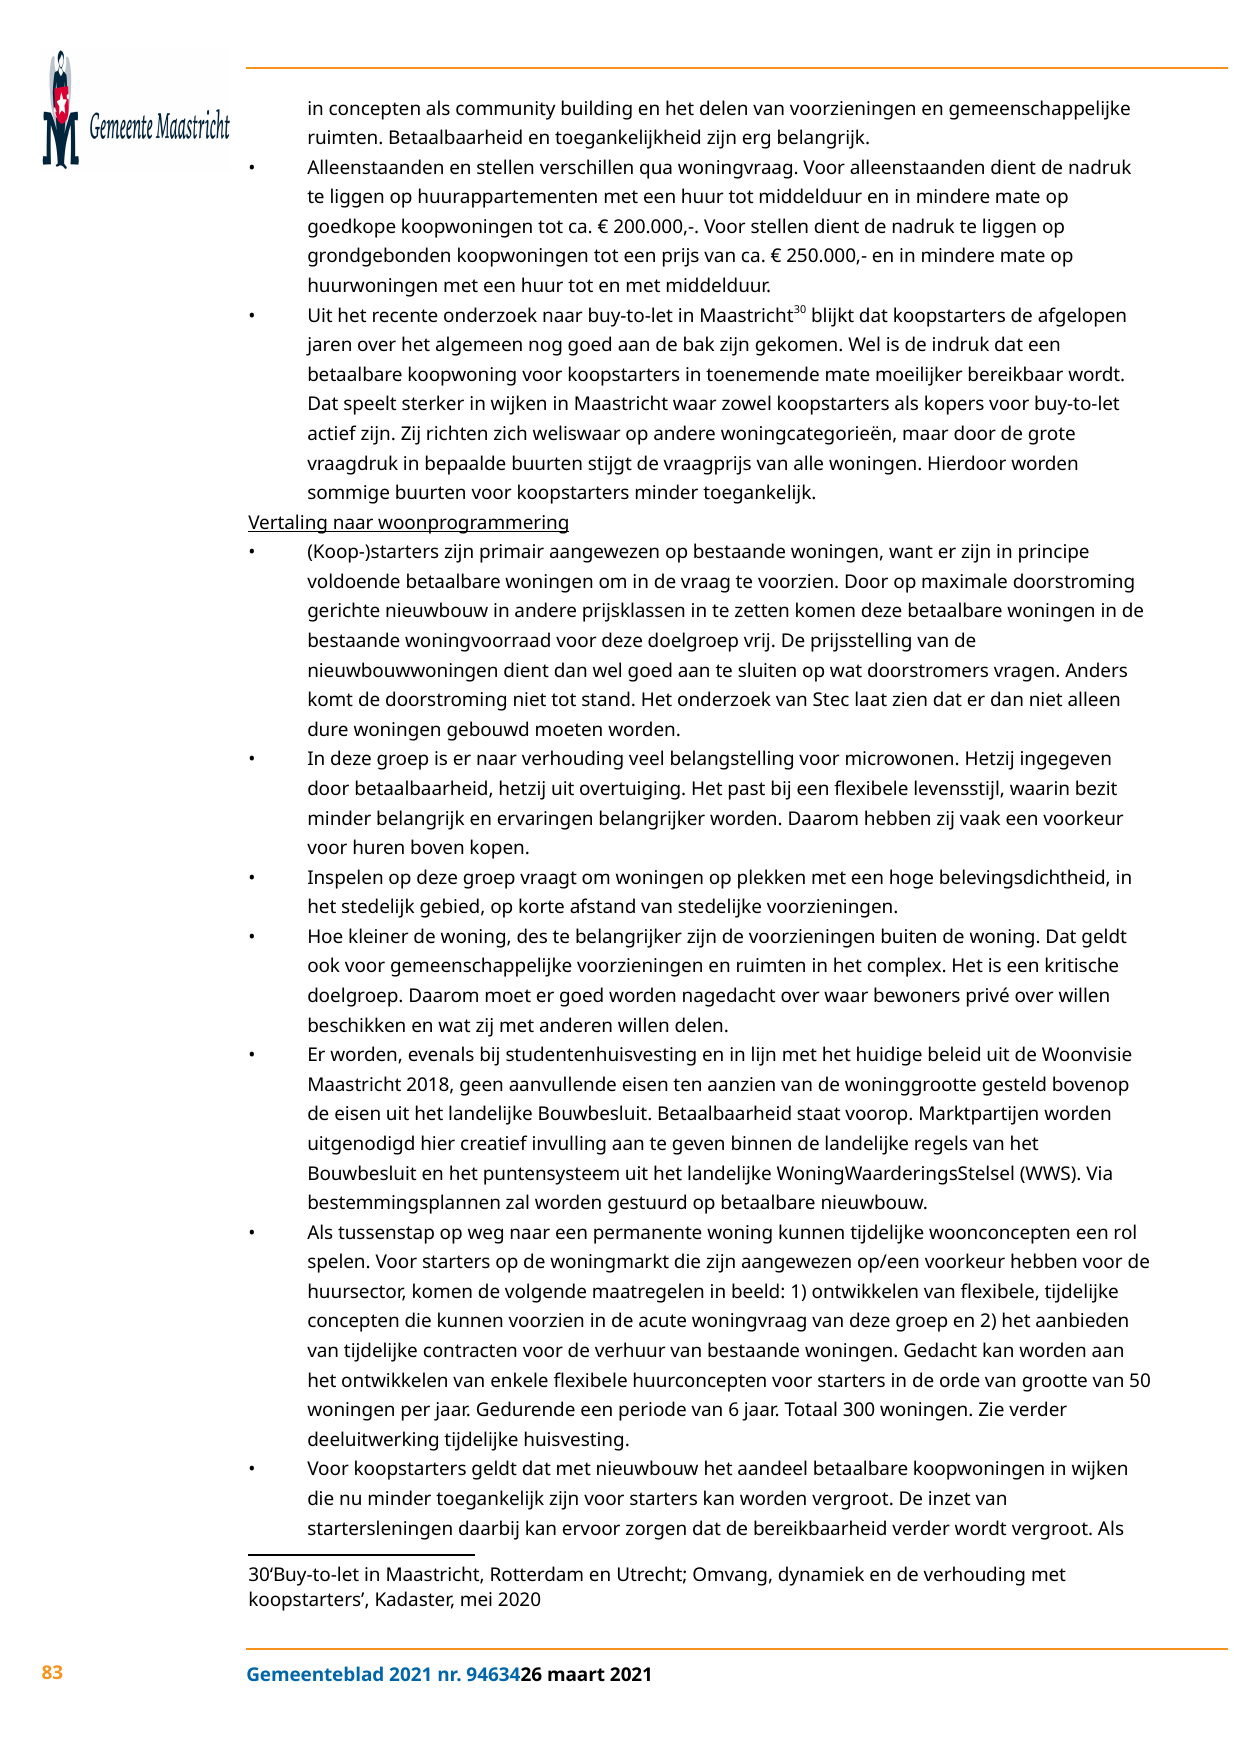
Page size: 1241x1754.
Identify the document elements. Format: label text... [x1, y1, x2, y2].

text Vertaling naar woonprogrammering [248, 509, 1152, 535]
list in concepten als community building en het delen van voorzieningen en gemeenschappelijke ruimten. Betaalbaarheid en toegankelijkheid zijn erg belangrijk. [248, 95, 1152, 150]
list ‘Buy-to-let in Maastricht, Rotterdam en Utrecht; Omvang, dynamiek en de verhouding met koopstarters’, Kadaster, mei 2020 [248, 1561, 1152, 1612]
picture [41, 47, 231, 172]
list Alleenstaanden en stellen verschillen qua woningvraag. Voor alleenstaanden dient de nadruk te liggen op huurappartementen met een huur tot middelduur en in mindere mate op goedkope koopwoningen tot ca. € 200.000,-. Voor stellen dient de nadruk te liggen op grondgebonden koopwoningen tot een prijs van ca. € 250.000,- en in mindere mate op huurwoningen met een huur tot en met middelduur. [248, 154, 1152, 298]
list Er worden, evenals bij studentenhuisvesting en in lijn met het huidige beleid uit de Woonvisie Maastricht 2018, geen aanvullende eisen ten aanzien van de woninggrootte gesteld bovenop de eisen uit het landelijke Bouwbesluit. Betaalbaarheid staat voorop. Marktpartijen worden uitgenodigd hier creatief invulling aan te geven binnen de landelijke regels van het Bouwbesluit en het puntensysteem uit het landelijke WoningWaarderingsStelsel (WWS). Via bestemmingsplannen zal worden gestuurd op betaalbare nieuwbouw. [248, 1041, 1152, 1215]
list Voor koopstarters geldt dat met nieuwbouw het aandeel betaalbare koopwoningen in wijken die nu minder toegankelijk zijn voor starters kan worden vergroot. De inzet van startersleningen daarbij kan ervoor zorgen dat de bereikbaarheid verder wordt vergroot. Als [248, 1456, 1152, 1541]
list Hoe kleiner de woning, des te belangrijker zijn de voorzieningen buiten de woning. Dat geldt ook voor gemeenschappelijke voorzieningen en ruimten in het complex. Het is een kritische doelgroep. Daarom moet er goed worden nagedacht over waar bewoners privé over willen beschikken en wat zij met anderen willen delen. [248, 923, 1152, 1038]
list (Koop-)starters zijn primair aangewezen op bestaande woningen, want er zijn in principe voldoende betaalbare woningen om in de vraag te voorzien. Door op maximale doorstroming gerichte nieuwbouw in andere prijsklassen in te zetten komen deze betaalbare woningen in de bestaande woningvoorraad voor deze doelgroep vrij. De prijsstelling van de nieuwbouwwoningen dient dan wel goed aan te sluiten op wat doorstromers vragen. Anders komt de doorstroming niet tot stand. Het onderzoek van Stec laat zien dat er dan niet alleen dure woningen gebouwd moeten worden. [248, 538, 1152, 742]
list Als tussenstap op weg naar een permanente woning kunnen tijdelijke woonconcepten een rol spelen. Voor starters op de woningmarkt die zijn aangewezen op/een voorkeur hebben voor de huursector, komen de volgende maatregelen in beeld: 1) ontwikkelen van flexibele, tijdelijke concepten die kunnen voorzien in de acute woningvraag van deze groep en 2) het aanbieden van tijdelijke contracten voor de verhuur van bestaande woningen. Gedacht kan worden aan het ontwikkelen van enkele flexibele huurconcepten voor starters in de orde van grootte van 50 woningen per jaar. Gedurende een periode van 6 jaar. Totaal 300 woningen. Zie verder deeluitwerking tijdelijke huisvesting. [248, 1219, 1152, 1452]
list Uit het recente onderzoek naar buy-to-let in Maastricht blijkt dat koopstarters de afgelopen jaren over het algemeen nog goed aan de bak zijn gekomen. Wel is de indruk dat een betaalbare koopwoning voor koopstarters in toenemende mate moeilijker bereikbaar wordt. Dat speelt sterker in wijken in Maastricht waar zowel koopstarters als kopers voor buy-to-let actief zijn. Zij richten zich weliswaar op andere woningcategorieën, maar door de grote vraagdruk in bepaalde buurten stijgt de vraagprijs van alle woningen. Hierdoor worden sommige buurten voor koopstarters minder toegankelijk. [248, 302, 1152, 505]
list In deze groep is er naar verhouding veel belangstelling voor microwonen. Hetzij ingegeven door betaalbaarheid, hetzij uit overtuiging. Het past bij een flexibele levensstijl, waarin bezit minder belangrijk en ervaringen belangrijker worden. Daarom hebben zij vaak een voorkeur voor huren boven kopen. [248, 746, 1152, 860]
list Inspelen op deze groep vraagt om woningen op plekken met een hoge belevingsdichtheid, in het stedelijk gebied, op korte afstand van stedelijke voorzieningen. [248, 864, 1152, 919]
